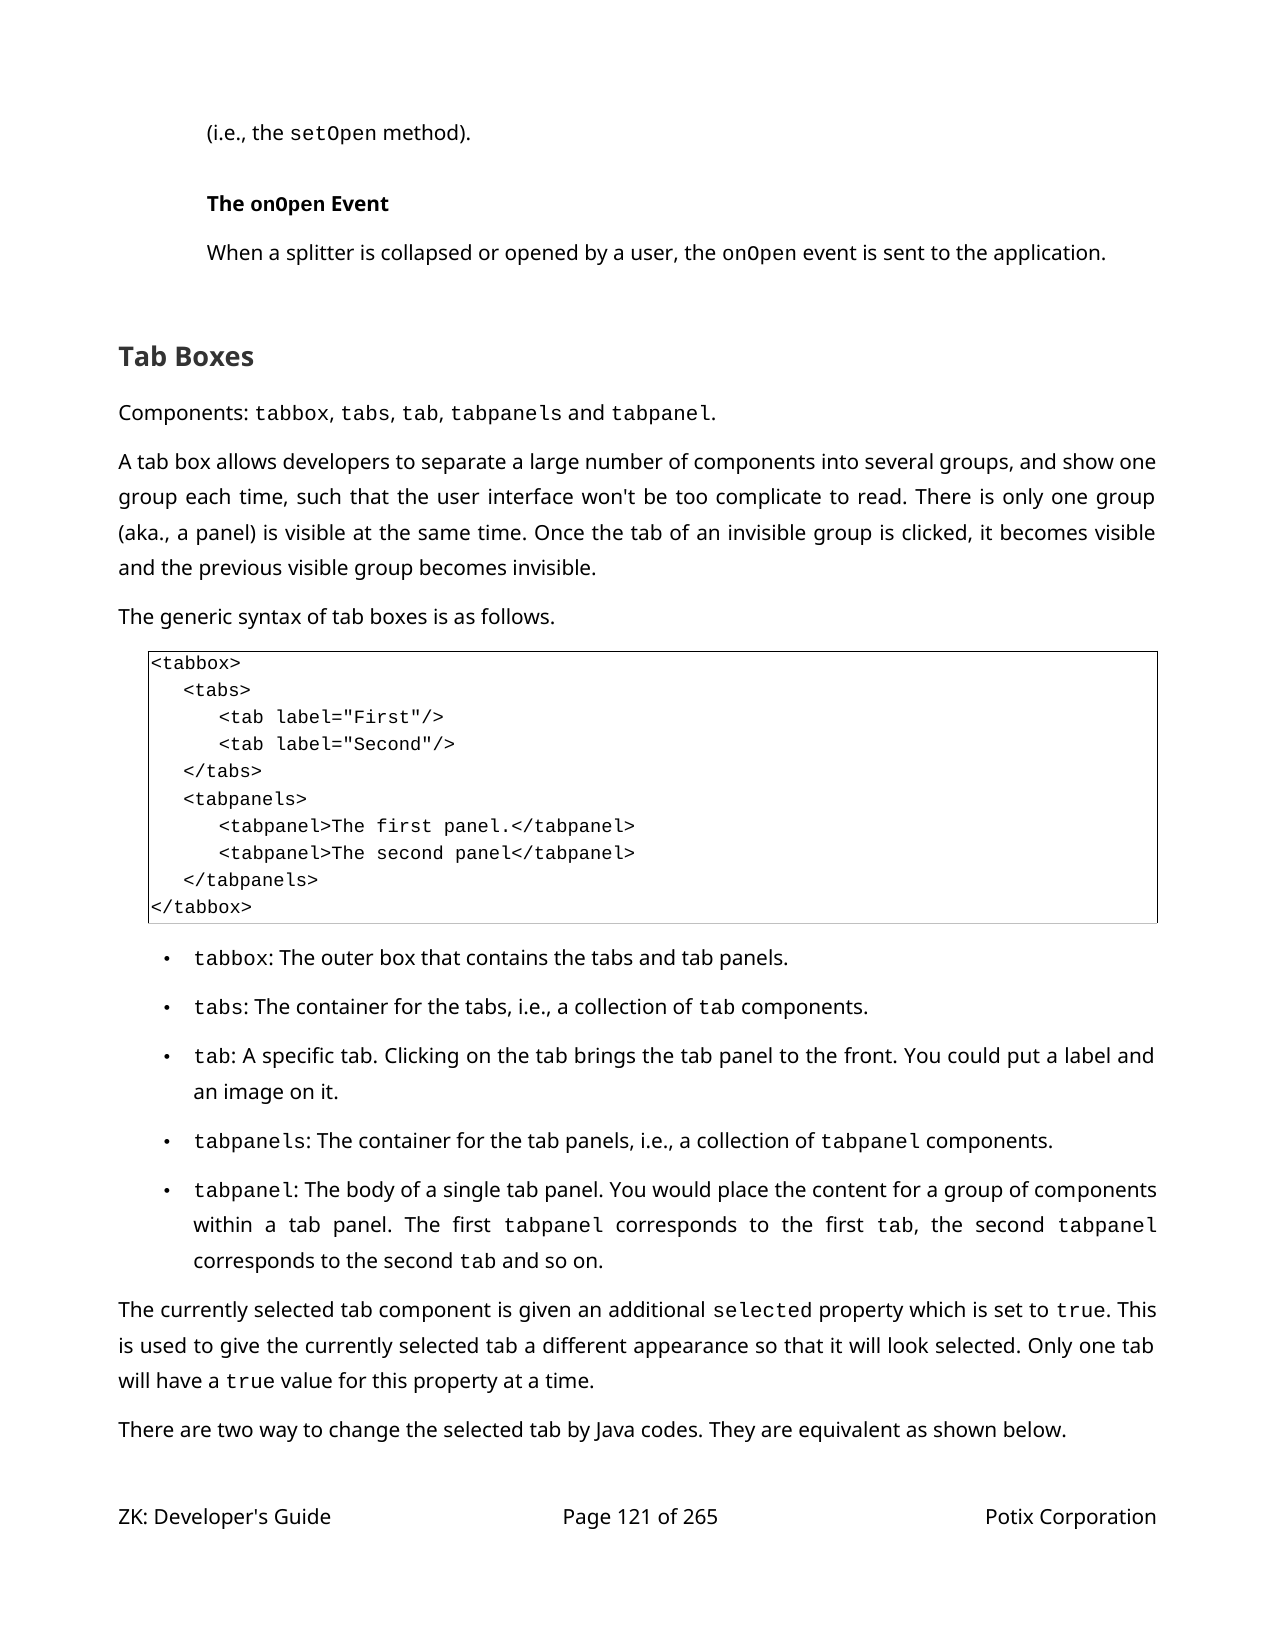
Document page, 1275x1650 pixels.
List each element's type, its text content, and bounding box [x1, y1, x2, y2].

text When a splitter is collapsed or opened by a user, the onOpen event is sent to the application. [207, 238, 1157, 267]
text A tab box allows developers to separate a large number of components into several groups, and show one group each time, such that the user interface won't be too complicate to read. There is only one group (aka., a panel) is visible at the same time. Once the tab of an invisible group is clicked, it becomes visible and the previous visible group becomes invisible. [118, 447, 1157, 581]
text </tabbox> [149, 895, 1157, 923]
text <tabpanels> [149, 787, 1157, 811]
list tabs: The container for the tabs, i.e., a collection of tab components. [164, 992, 1157, 1021]
subtitle Tab Boxes [118, 338, 1157, 374]
list tabpanels: The container for the tab panels, i.e., a collection of tabpanel components. [164, 1126, 1157, 1154]
text <tabpanel>The second panel</tabpanel> [149, 841, 1157, 865]
list tabpanel: The body of a single tab panel. You would place the content for a group of components within a tab panel. The first tabpanel corresponds to the first tab, the second tabpanel corresponds to the second tab and so on. [164, 1175, 1157, 1275]
text <tab label="First"/> [149, 705, 1157, 729]
text There are two way to change the selected tab by Java codes. They are equivalent as shown below. [118, 1415, 1157, 1443]
text <tab label="Second"/> [149, 732, 1157, 756]
text The currently selected tab component is given an additional selected property which is set to true. This is used to give the currently selected tab a different appearance so that it will look selected. Only one tab will have a true value for this property at a time. [118, 1295, 1157, 1394]
list tab: A specific tab. Clicking on the tab brings the tab panel to the front. You could put a label and an image on it. [164, 1042, 1157, 1105]
text </tabpanels> [149, 868, 1157, 892]
text The generic syntax of tab boxes is as follows. [118, 602, 1157, 630]
text Components: tabbox, tabs, tab, tabpanels and tabpanel. [118, 398, 1157, 427]
text <tabbox> [149, 652, 1157, 675]
list tabbox: The outer box that contains the tabs and tab panels. [164, 943, 1157, 972]
text <tabpanel>The first panel.</tabpanel> [149, 814, 1157, 838]
text </tabs> [149, 759, 1157, 784]
subtitle The onOpen Event [207, 189, 1157, 218]
text <tabs> [149, 678, 1157, 702]
text (i.e., the setOpen method). [207, 118, 1157, 147]
